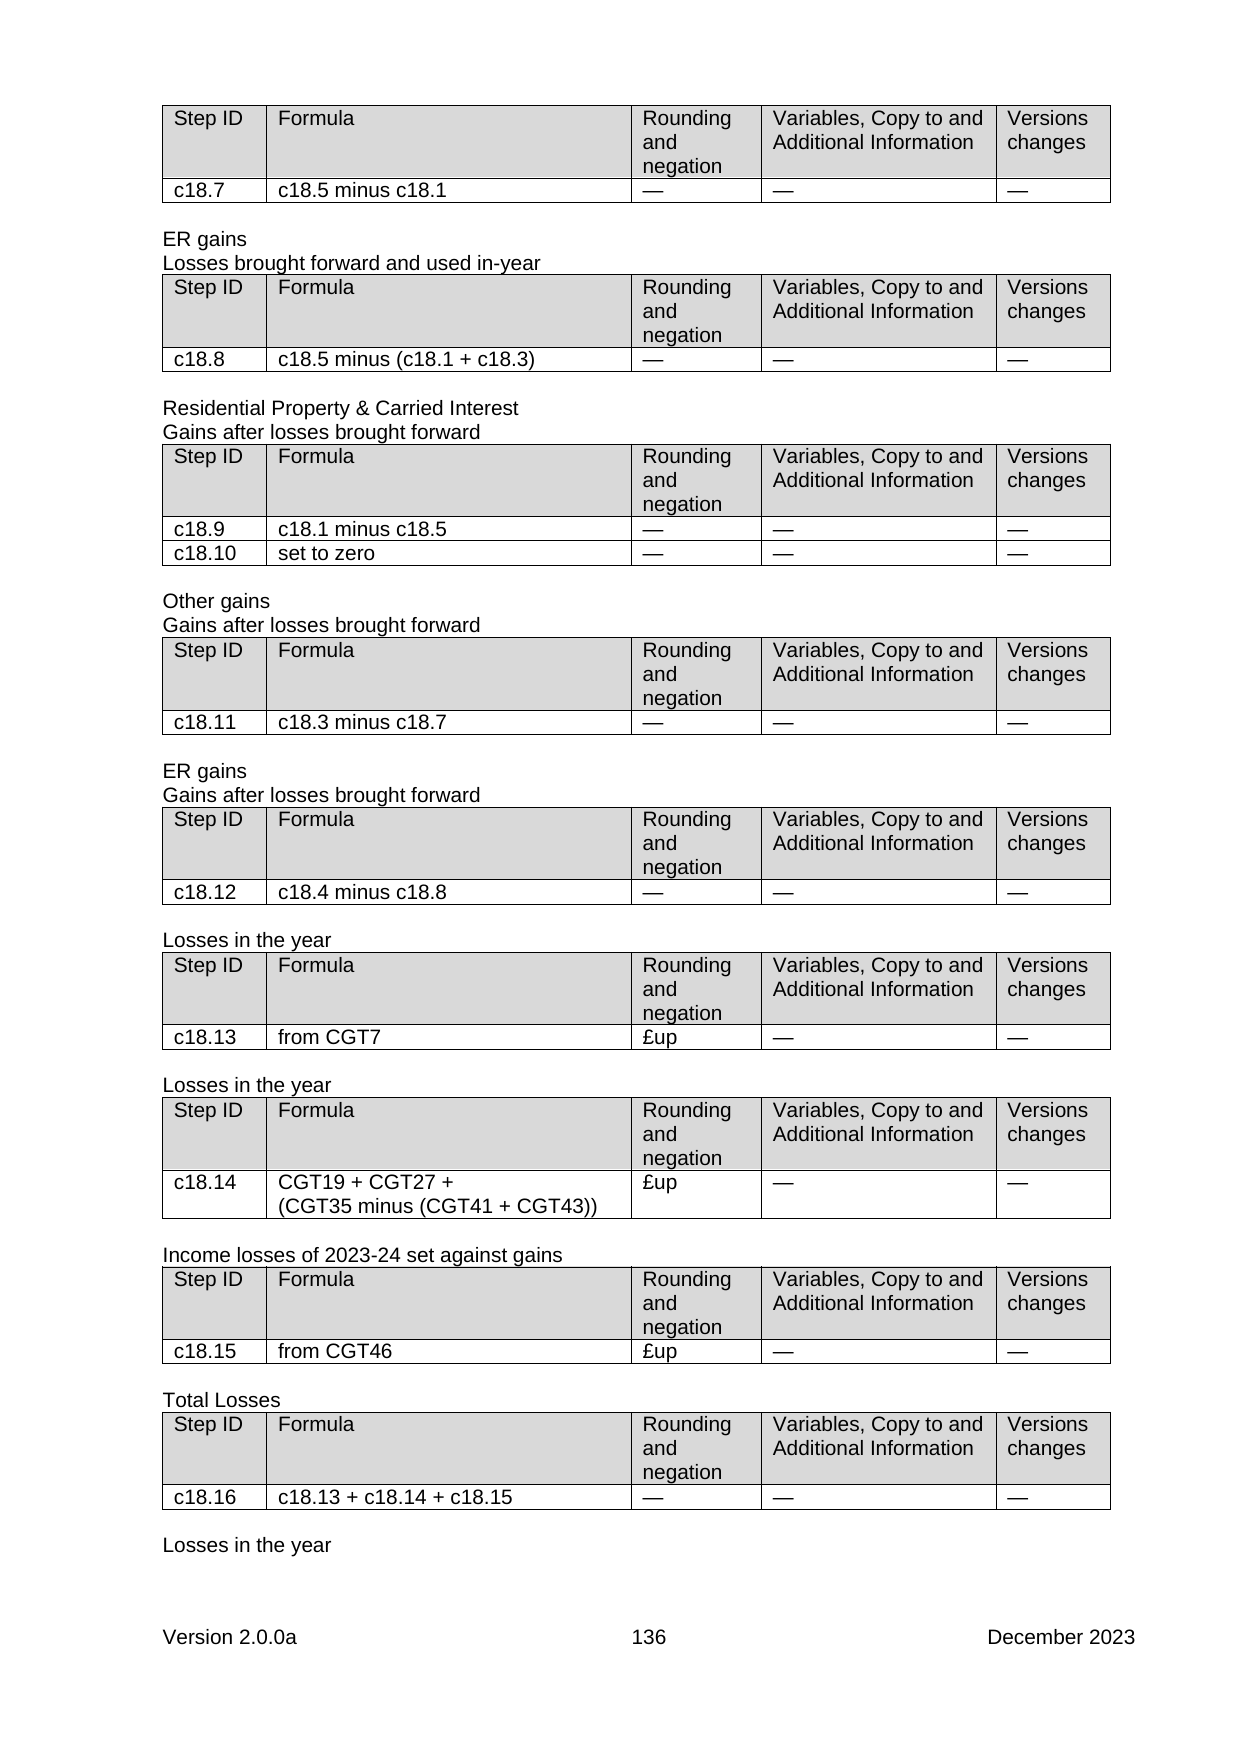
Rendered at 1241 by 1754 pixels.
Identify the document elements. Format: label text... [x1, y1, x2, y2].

table_cell c18.5 minus c18.1 [267, 179, 631, 202]
table_cell c18.13 [163, 1025, 266, 1049]
table_cell c18.16 [163, 1485, 266, 1509]
table_cell c18.3 minus c18.7 [267, 711, 631, 734]
table_cell c18.1 minus c18.5 [267, 517, 631, 540]
table_cell — [632, 711, 761, 734]
table_header Step ID [163, 1268, 266, 1339]
table_header Versions changes [997, 1098, 1110, 1169]
table_cell — [632, 541, 761, 565]
table_cell £up [632, 1025, 761, 1049]
table_header Variables, Copy to and Additional Information [762, 106, 996, 177]
text Income losses of 2023-24 set against gains [162, 1242, 1135, 1266]
table_cell CGT19 + CGT27 + (CGT35 minus (CGT41 + CGT43)) [267, 1171, 631, 1218]
table_cell £up [632, 1171, 761, 1218]
table_header Formula [267, 1268, 631, 1339]
table_cell — [762, 1485, 996, 1509]
table_header Variables, Copy to and Additional Information [762, 445, 996, 516]
table_cell — [997, 711, 1110, 734]
table_header Versions changes [997, 275, 1110, 347]
table_header Versions changes [997, 953, 1110, 1024]
table_cell — [997, 1171, 1110, 1218]
table_header Rounding and negation [632, 106, 761, 177]
table_cell c18.13 + c18.14 + c18.15 [267, 1485, 631, 1509]
table_cell — [762, 541, 996, 565]
table_cell — [762, 517, 996, 540]
table_header Rounding and negation [632, 1413, 761, 1484]
table_header Rounding and negation [632, 275, 761, 347]
table_header Formula [267, 106, 631, 177]
table_header Step ID [163, 445, 266, 516]
table_cell — [997, 348, 1110, 371]
table_cell c18.9 [163, 517, 266, 540]
table_header Formula [267, 1098, 631, 1169]
text Total Losses [162, 1388, 1135, 1412]
text ER gains [162, 226, 1135, 250]
table_cell — [762, 179, 996, 202]
table_cell — [632, 179, 761, 202]
table_cell — [762, 1171, 996, 1218]
table_header Step ID [163, 808, 266, 879]
text Losses in the year [162, 1533, 1135, 1557]
table_header Variables, Copy to and Additional Information [762, 1413, 996, 1484]
table_header Variables, Copy to and Additional Information [762, 808, 996, 879]
table_header Variables, Copy to and Additional Information [762, 638, 996, 710]
table_cell c18.7 [163, 179, 266, 202]
table_cell — [632, 517, 761, 540]
text Residential Property & Carried Interest [162, 396, 1135, 419]
table_header Versions changes [997, 808, 1110, 879]
table_header Rounding and negation [632, 445, 761, 516]
table_header Variables, Copy to and Additional Information [762, 953, 996, 1024]
table_header Step ID [163, 953, 266, 1024]
table_cell — [997, 1025, 1110, 1049]
table_header Formula [267, 638, 631, 710]
table_cell — [762, 1340, 996, 1363]
table_header Versions changes [997, 1413, 1110, 1484]
table_cell — [762, 711, 996, 734]
table_cell — [762, 880, 996, 903]
table_header Step ID [163, 1413, 266, 1484]
table_cell c18.5 minus (c18.1 + c18.3) [267, 348, 631, 371]
table_cell c18.11 [163, 711, 266, 734]
table_cell c18.14 [163, 1171, 266, 1218]
table_header Versions changes [997, 106, 1110, 177]
table_cell c18.4 minus c18.8 [267, 880, 631, 903]
table_cell from CGT46 [267, 1340, 631, 1363]
text Gains after losses brought forward [162, 783, 1135, 807]
table_cell from CGT7 [267, 1025, 631, 1049]
table_header Rounding and negation [632, 808, 761, 879]
text ER gains [162, 759, 1135, 783]
table_header Step ID [163, 638, 266, 710]
text Losses in the year [162, 1073, 1135, 1097]
table_header Rounding and negation [632, 638, 761, 710]
table_header Formula [267, 953, 631, 1024]
table_cell set to zero [267, 541, 631, 565]
table_header Step ID [163, 275, 266, 347]
table_cell — [632, 348, 761, 371]
table_cell — [762, 348, 996, 371]
table_cell c18.10 [163, 541, 266, 565]
table_cell — [997, 880, 1110, 903]
table_cell — [997, 179, 1110, 202]
table_header Step ID [163, 106, 266, 177]
table_cell — [997, 517, 1110, 540]
table_cell — [997, 1340, 1110, 1363]
table_header Step ID [163, 1098, 266, 1169]
table_cell — [762, 1025, 996, 1049]
text Gains after losses brought forward [162, 419, 1135, 443]
table_header Versions changes [997, 1268, 1110, 1339]
text Gains after losses brought forward [162, 613, 1135, 637]
text Losses in the year [162, 928, 1135, 952]
table_header Rounding and negation [632, 1098, 761, 1169]
table_cell — [997, 541, 1110, 565]
table_header Versions changes [997, 638, 1110, 710]
table_header Formula [267, 275, 631, 347]
table_cell — [632, 880, 761, 903]
table_cell £up [632, 1340, 761, 1363]
table_header Variables, Copy to and Additional Information [762, 275, 996, 347]
table_cell — [997, 1485, 1110, 1509]
text Losses brought forward and used in-year [162, 250, 1135, 274]
table_cell c18.15 [163, 1340, 266, 1363]
table_header Formula [267, 808, 631, 879]
table_header Formula [267, 1413, 631, 1484]
text Other gains [162, 589, 1135, 613]
table_header Variables, Copy to and Additional Information [762, 1268, 996, 1339]
table_header Rounding and negation [632, 1268, 761, 1339]
table_cell c18.8 [163, 348, 266, 371]
table_header Formula [267, 445, 631, 516]
table_header Versions changes [997, 445, 1110, 516]
table_cell c18.12 [163, 880, 266, 903]
table_header Rounding and negation [632, 953, 761, 1024]
table_cell — [632, 1485, 761, 1509]
table_header Variables, Copy to and Additional Information [762, 1098, 996, 1169]
